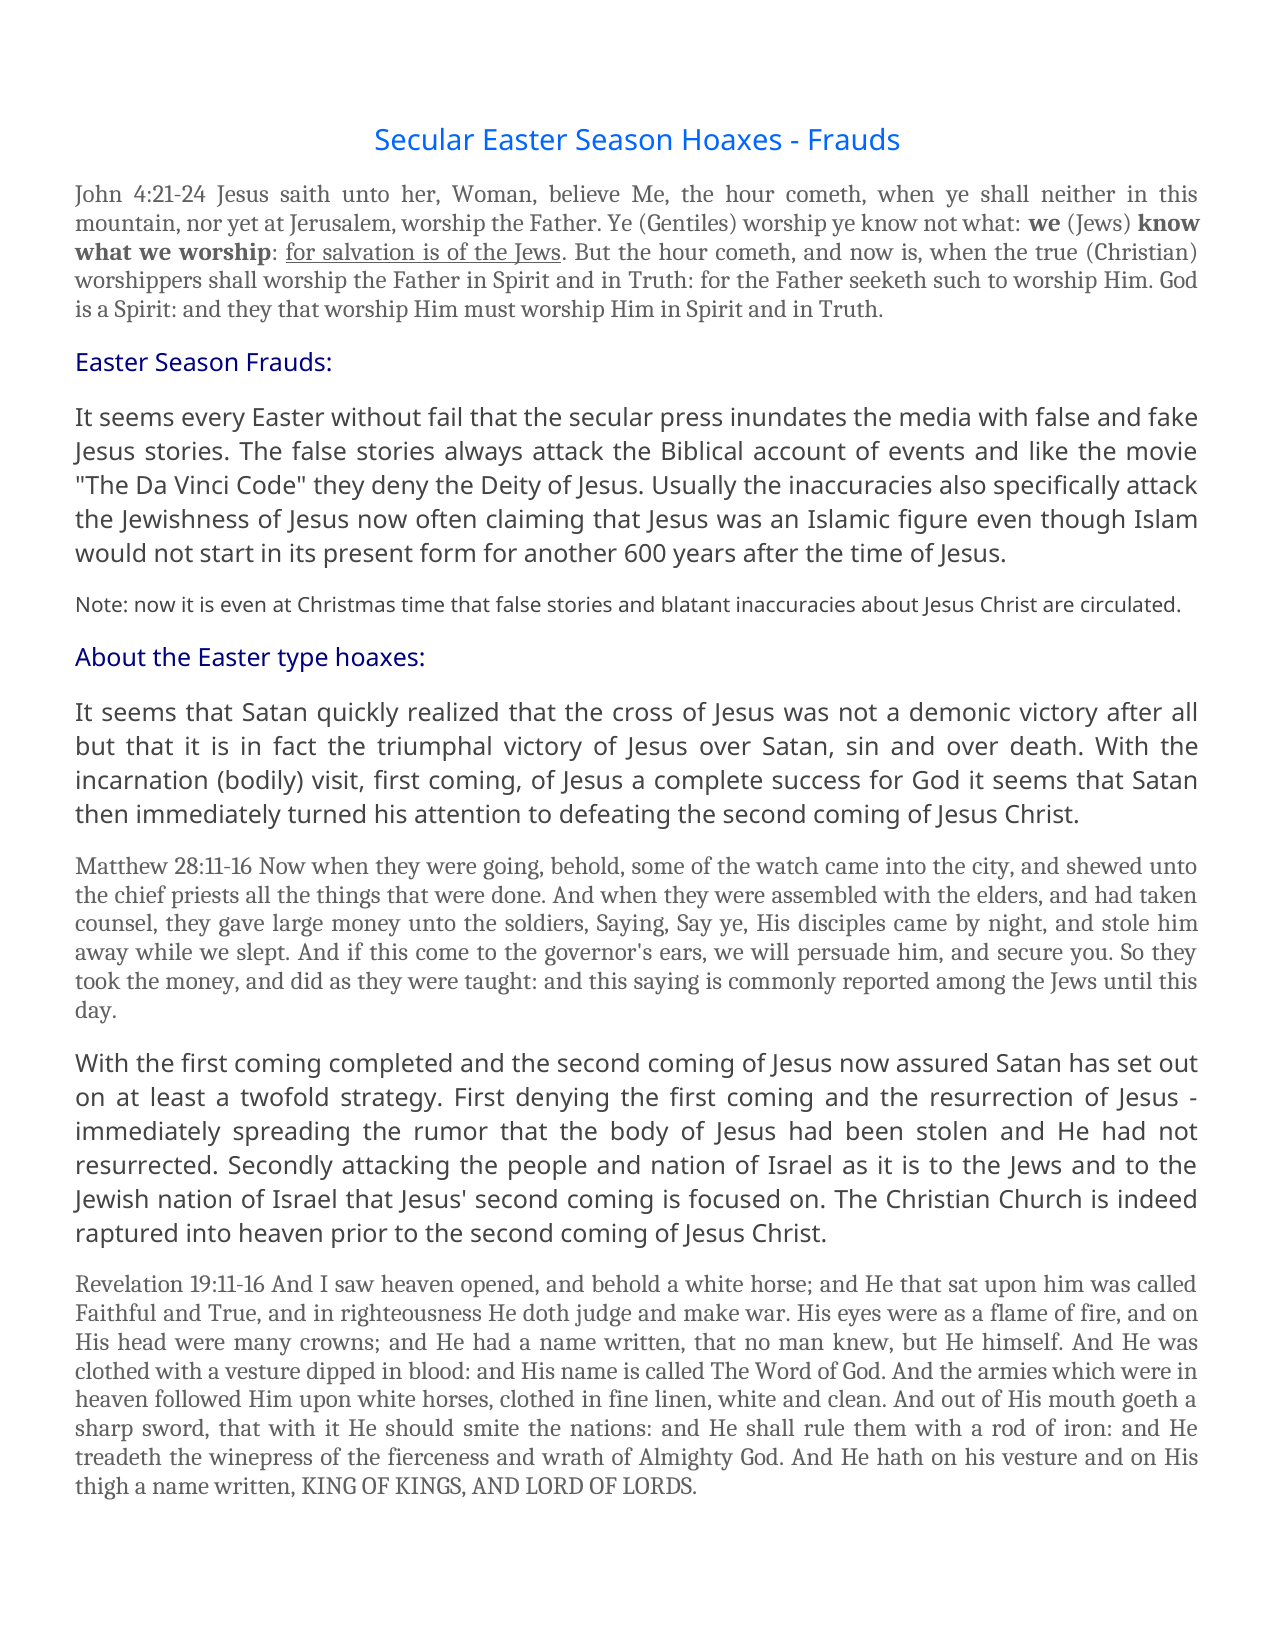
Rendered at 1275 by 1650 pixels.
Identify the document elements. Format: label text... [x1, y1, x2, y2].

text About the Easter type hoaxes: [75, 640, 1200, 674]
text John 4:21-24 Jesus saith unto her, Woman, believe Me, the hour cometh, when ye shall neither in this mountain, nor yet at Jerusalem, worship the Father. Ye (Gentiles) worship ye know not what: we (Jews) know what we worship: for salvation is of the Jews. But the hour cometh, and now is, when the true (Christian) worshippers shall worship the Father in Spirit and in Truth: for the Father seeketh such to worship Him. God is a Spirit: and they that worship Him must worship Him in Spirit and in Truth. [75, 180, 1200, 324]
text With the first coming completed and the second coming of Jesus now assured Satan has set out on at least a twofold strategy. First denying the first coming and the resurrection of Jesus - immediately spreading the rumor that the body of Jesus had been stolen and He had not resurrected. Secondly attacking the people and nation of Israel as it is to the Jews and to the Jewish nation of Israel that Jesus' second coming is focused on. The Christian Church is indeed raptured into heaven prior to the second coming of Jesus Christ. [75, 1045, 1200, 1249]
subtitle Secular Easter Season Hoaxes - Frauds [75, 119, 1200, 159]
text It seems that Satan quickly realized that the cross of Jesus was not a demonic victory after all but that it is in fact the triumphal victory of Jesus over Satan, sin and over death. With the incarnation (bodily) visit, first coming, of Jesus a complete success for God it seems that Satan then immediately turned his attention to defeating the second coming of Jesus Christ. [75, 695, 1200, 831]
text Easter Season Frauds: [75, 344, 1200, 379]
text It seems every Easter without fail that the secular press inundates the media with false and fake Jesus stories. The false stories always attack the Biblical account of events and like the movie "The Da Vinci Code" they deny the Deity of Jesus. Usually the inaccuracies also specifically attack the Jewishness of Jesus now often claiming that Jesus was an Islamic figure even though Islam would not start in its present form for another 600 years after the time of Jesus. [75, 399, 1200, 570]
text Matthew 28:11-16 Now when they were going, behold, some of the watch came into the city, and shewed unto the chief priests all the things that were done. And when they were assembled with the elders, and had taken counsel, they gave large money unto the soldiers, Saying, Say ye, His disciples came by night, and stole him away while we slept. And if this come to the governor's ears, we will persuade him, and secure you. So they took the money, and did as they were taught: and this saying is commonly reported among the Jews until this day. [75, 852, 1200, 1024]
text Revelation 19:11-16 And I saw heaven opened, and behold a white horse; and He that sat upon him was called Faithful and True, and in righteousness He doth judge and make war. His eyes were as a flame of fire, and on His head were many crowns; and He had a name written, that no man knew, but He himself. And He was clothed with a vesture dipped in blood: and His name is called The Word of God. And the armies which were in heaven followed Him upon white horses, clothed in fine linen, white and clean. And out of His mouth goeth a sharp sword, that with it He should smite the nations: and He shall rule them with a rod of iron: and He treadeth the winepress of the fierceness and wrath of Almighty God. And He hath on his vesture and on His thigh a name written, KING OF KINGS, AND LORD OF LORDS. [75, 1270, 1200, 1500]
text Note: now it is even at Christmas time that false stories and blatant inaccuracies about Jesus Christ are circulated. [75, 591, 1200, 619]
